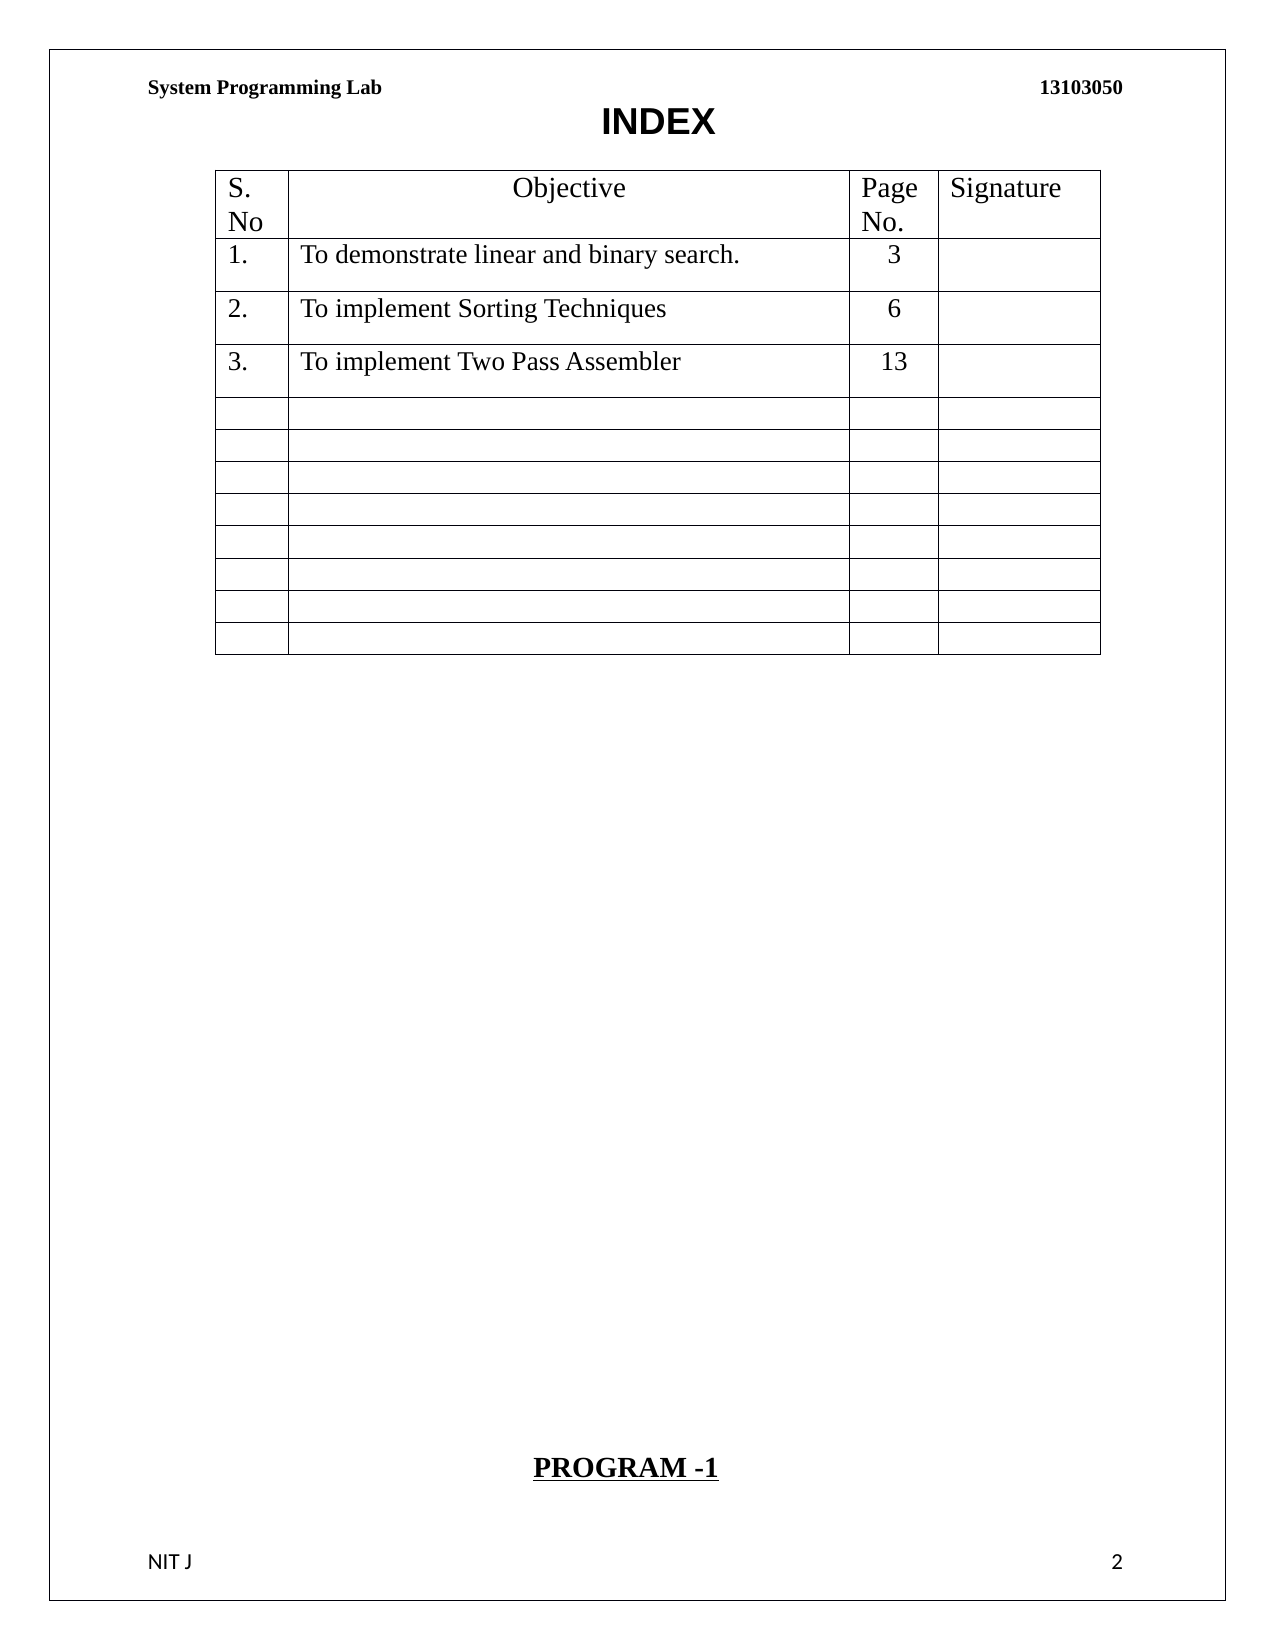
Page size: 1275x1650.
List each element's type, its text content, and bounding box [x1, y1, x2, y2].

table_cell [939, 494, 1100, 525]
table_cell [939, 623, 1100, 654]
table_cell 3 [850, 239, 938, 291]
table_cell To demonstrate linear and binary search. [289, 239, 849, 291]
table_cell [216, 398, 288, 429]
table_cell [939, 559, 1100, 590]
table_cell [850, 623, 938, 654]
table_header Signature [939, 171, 1100, 238]
table_cell [216, 494, 288, 525]
table_cell [850, 430, 938, 461]
table_cell [939, 345, 1100, 397]
table_cell 2. [216, 292, 288, 344]
table_cell [289, 591, 849, 622]
table_header Objective [289, 171, 849, 238]
table_cell [216, 559, 288, 590]
table_cell [939, 292, 1100, 344]
table_cell [289, 559, 849, 590]
table_cell [216, 526, 288, 558]
table_cell 1. [216, 239, 288, 291]
table_cell [850, 559, 938, 590]
table_cell [289, 430, 849, 461]
table_cell [289, 623, 849, 654]
table_cell [939, 526, 1100, 558]
table_cell [216, 462, 288, 493]
table_cell [939, 239, 1100, 291]
table_cell 13 [850, 345, 938, 397]
table_cell [850, 591, 938, 622]
table_cell [216, 623, 288, 654]
table_cell [216, 591, 288, 622]
table_header Page No. [850, 171, 938, 238]
table_cell [939, 462, 1100, 493]
table_header S. No [216, 171, 288, 238]
table_cell [289, 462, 849, 493]
table_cell [850, 462, 938, 493]
table_cell [216, 430, 288, 461]
table_cell [289, 526, 849, 558]
table_cell [850, 526, 938, 558]
table_cell [939, 430, 1100, 461]
table_cell 6 [850, 292, 938, 344]
table_cell [939, 398, 1100, 429]
text INDEX [148, 99, 1169, 142]
table_cell To implement Sorting Techniques [289, 292, 849, 344]
table_cell [289, 494, 849, 525]
table_cell [850, 398, 938, 429]
table_cell [289, 398, 849, 429]
table_cell To implement Two Pass Assembler [289, 345, 849, 397]
text PROGRAM -1 [148, 1451, 1169, 1484]
table_cell [939, 591, 1100, 622]
table_cell 3. [216, 345, 288, 397]
table_cell [850, 494, 938, 525]
